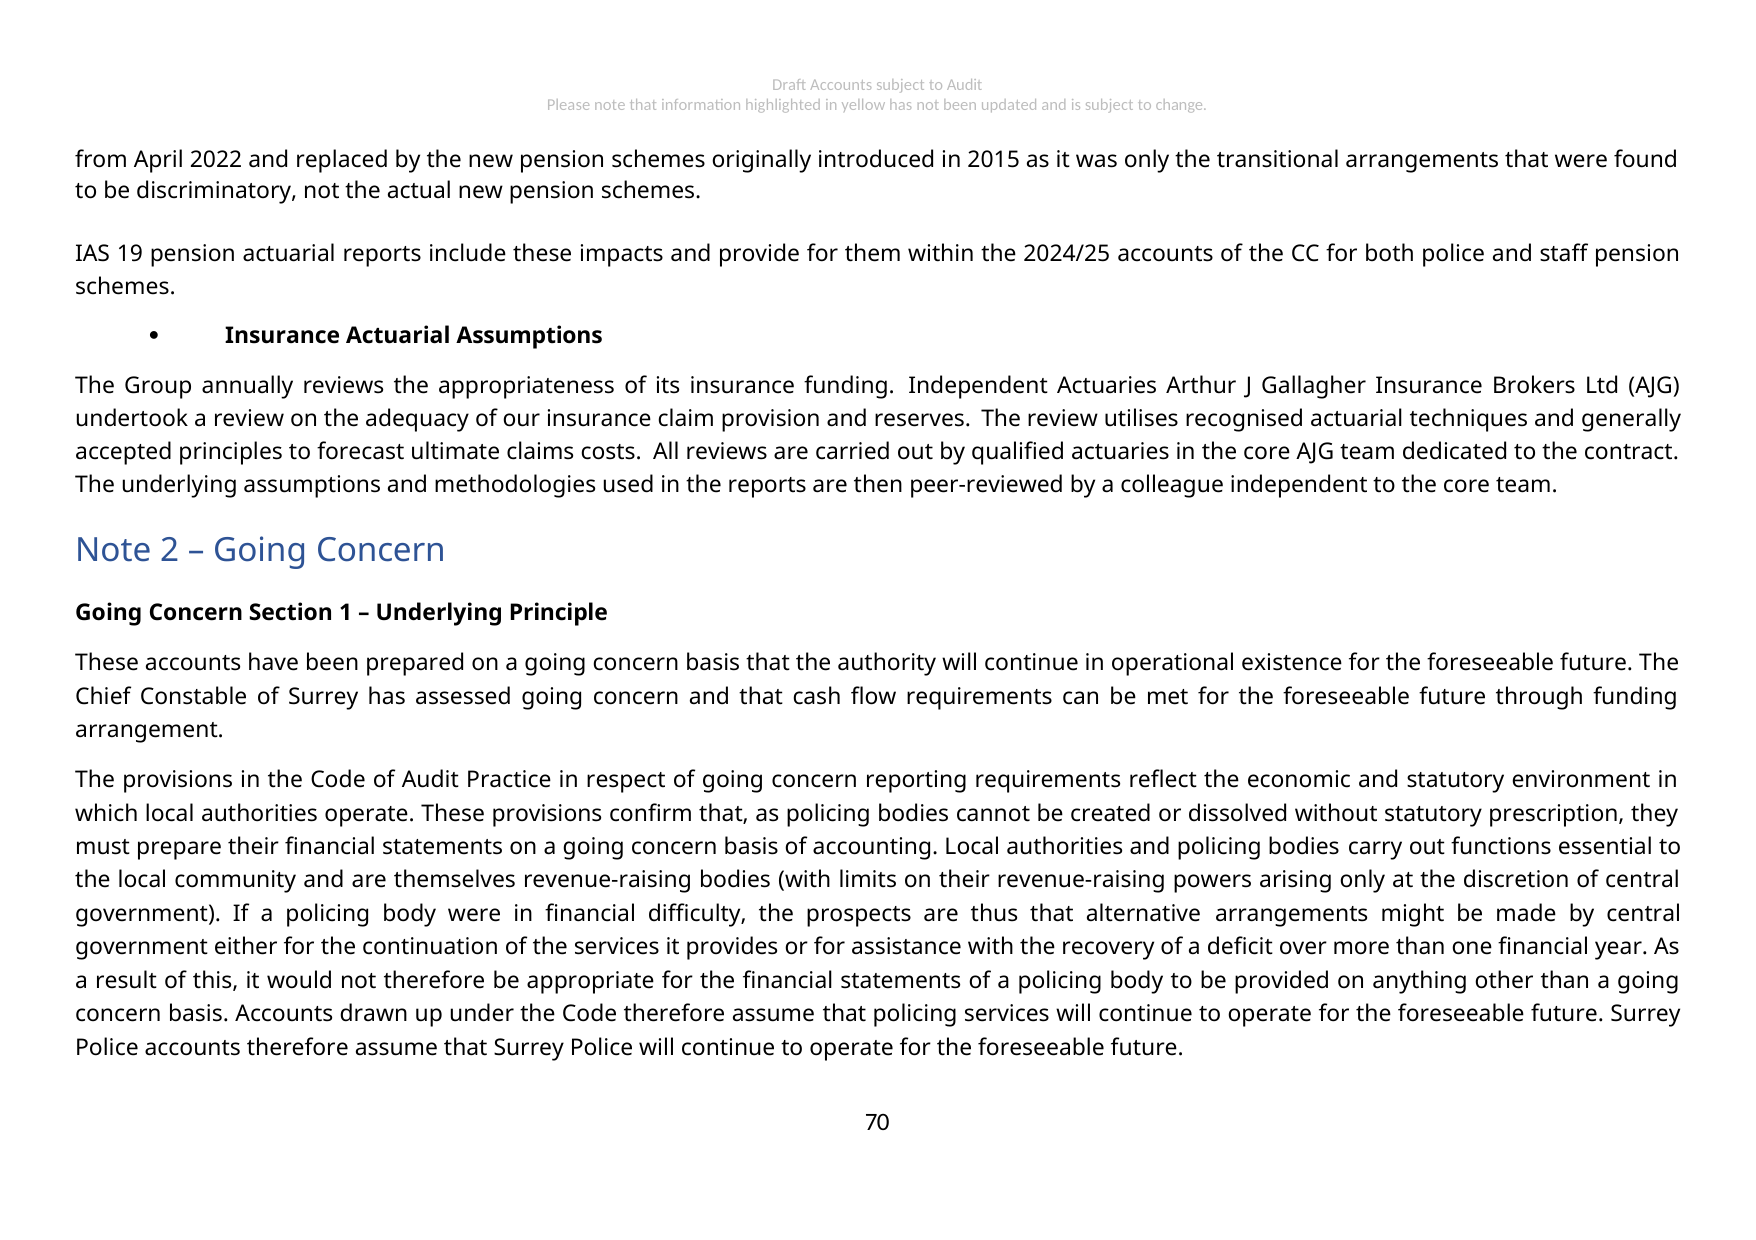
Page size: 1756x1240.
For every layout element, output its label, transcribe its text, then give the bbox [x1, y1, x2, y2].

text IAS 19 pension actuarial reports include these impacts and provide for them within the 2024/25 accounts of the CC for both police and staff pension schemes. [75, 236, 1681, 301]
text from April 2022 and replaced by the new pension schemes originally introduced in 2015 as it was only the transitional arrangements that were found to be discriminatory, not the actual new pension schemes. [75, 142, 1681, 205]
subtitle Note 2 – Going Concern [75, 526, 1711, 571]
text These accounts have been prepared on a going concern basis that the authority will continue in operational existence for the foreseeable future. The Chief Constable of Surrey has assessed going concern and that cash flow requirements can be met for the foreseeable future through funding arrangement. [75, 646, 1681, 744]
text The Group annually reviews the appropriateness of its insurance funding. Independent Actuaries Arthur J Gallagher Insurance Brokers Ltd (AJG) undertook a review on the adequacy of our insurance claim provision and reserves. The review utilises recognised actuarial techniques and generally accepted principles to forecast ultimate claims costs. All reviews are carried out by qualified actuaries in the core AJG team dedicated to the contract. The underlying assumptions and methodologies used in the reports are then peer-reviewed by a colleague independent to the core team. [75, 369, 1681, 499]
text The provisions in the Code of Audit Practice in respect of going concern reporting requirements reflect the economic and statutory environment in which local authorities operate. These provisions confirm that, as policing bodies cannot be created or dissolved without statutory prescription, they must prepare their financial statements on a going concern basis of accounting. Local authorities and policing bodies carry out functions essential to the local community and are themselves revenue-raising bodies (with limits on their revenue-raising powers arising only at the discretion of central government). If a policing body were in financial difficulty, the prospects are thus that alternative arrangements might be made by central government either for the continuation of the services it provides or for assistance with the recovery of a deficit over more than one financial year. As a result of this, it would not therefore be appropriate for the financial statements of a policing body to be provided on anything other than a going concern basis. Accounts drawn up under the Code therefore assume that policing services will continue to operate for the foreseeable future. Surrey Police accounts therefore assume that Surrey Police will continue to operate for the foreseeable future. [75, 763, 1681, 1062]
subtitle Insurance Actuarial Assumptions [150, 319, 1711, 350]
subtitle Going Concern Section 1 – Underlying Principle [75, 596, 1711, 627]
